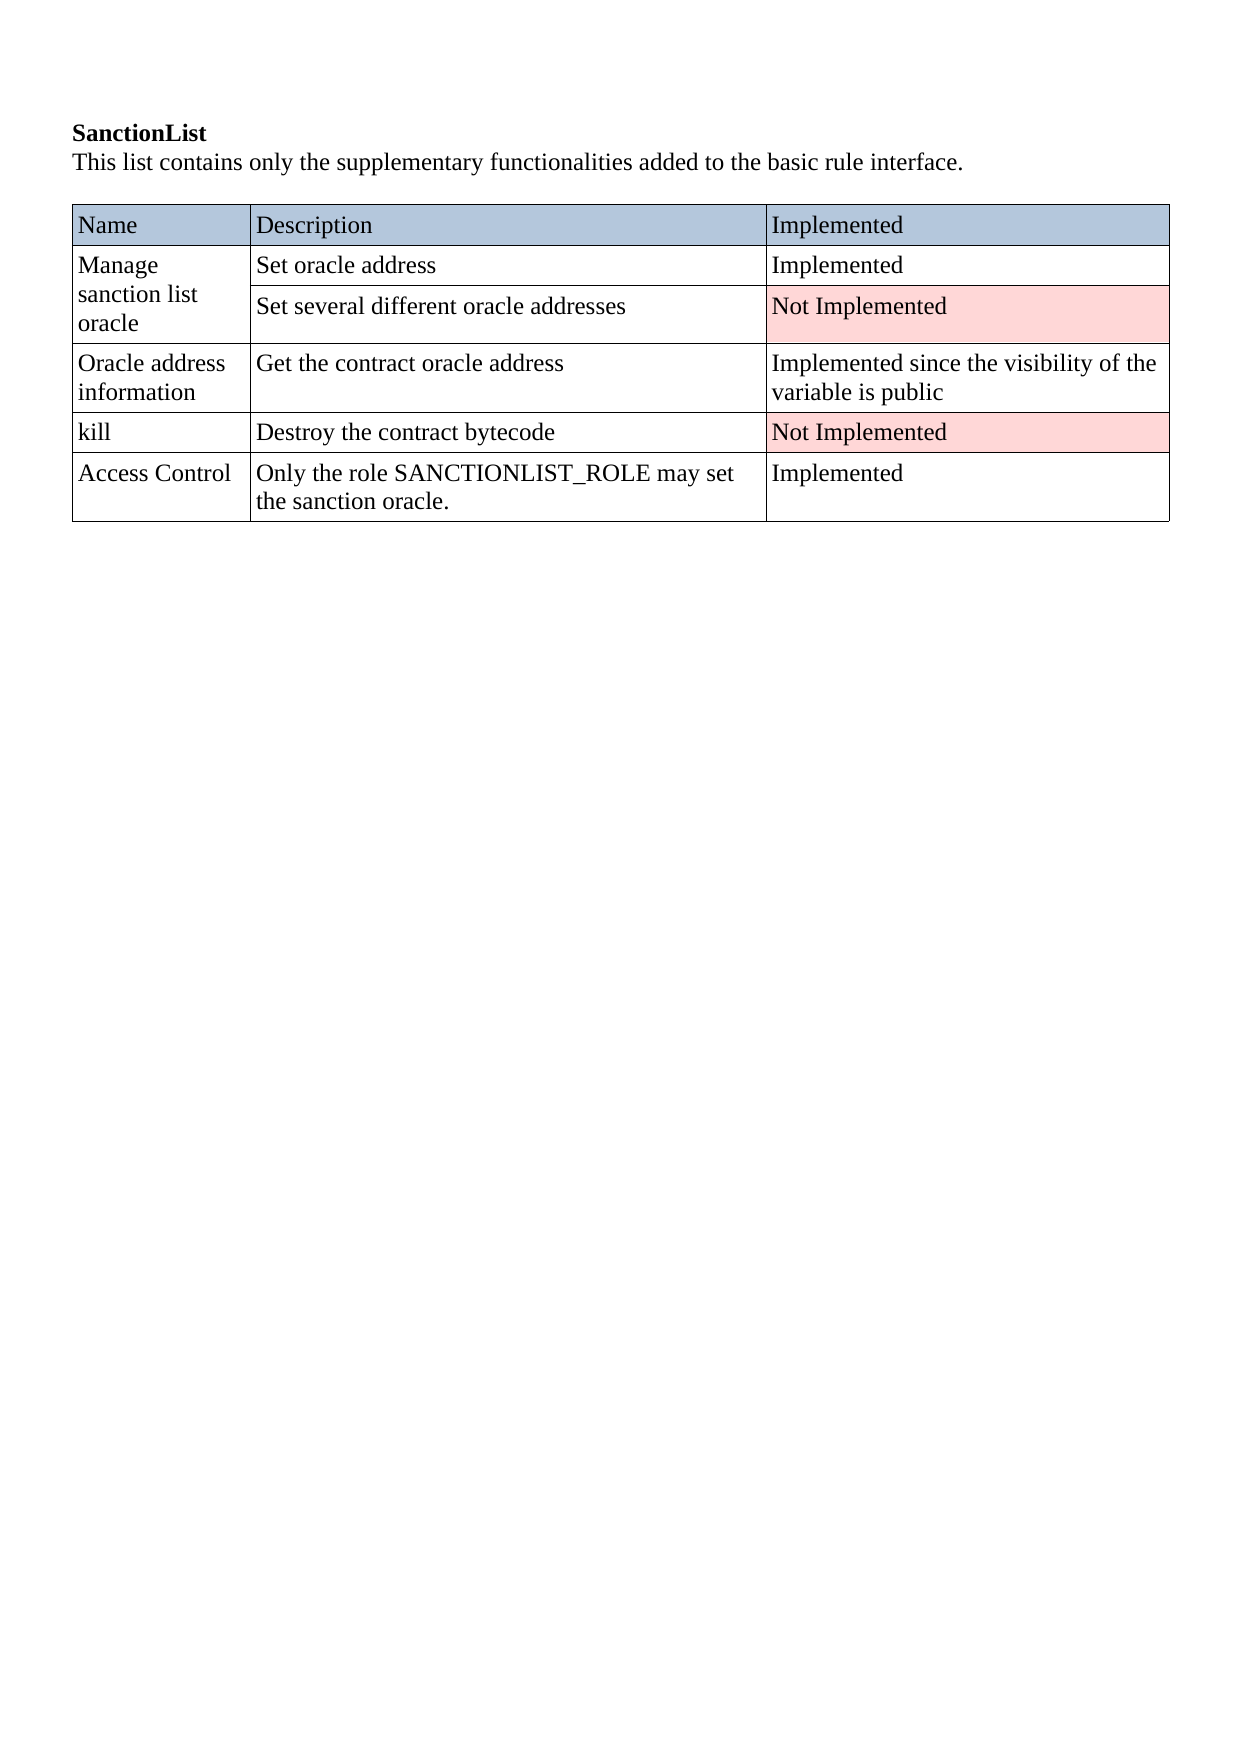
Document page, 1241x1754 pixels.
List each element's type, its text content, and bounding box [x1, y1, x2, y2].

table_header Name [73, 205, 250, 245]
table_cell Manage sanction list oracle [73, 246, 250, 342]
text SanctionList [72, 118, 1168, 147]
table_cell Get the contract oracle address [251, 344, 766, 412]
table_cell Set oracle address [251, 246, 766, 285]
table_header Description [251, 205, 766, 245]
table_cell Set several different oracle addresses [251, 286, 766, 342]
table_cell Destroy the contract bytecode [251, 413, 766, 452]
table_cell Implemented [767, 453, 1169, 521]
table_cell Only the role SANCTIONLIST_ROLE may set the sanction oracle. [251, 453, 766, 521]
table_cell Not Implemented [767, 413, 1169, 452]
table_cell Not Implemented [767, 286, 1169, 342]
table_header Implemented [767, 205, 1169, 245]
text This list contains only the supplementary functionalities added to the basic rule interface. [72, 147, 1168, 176]
table_cell Oracle address information [73, 344, 250, 412]
table_cell kill [73, 413, 250, 452]
table_cell Implemented [767, 246, 1169, 285]
table_cell Implemented since the visibility of the variable is public [767, 344, 1169, 412]
table_cell Access Control [73, 453, 250, 521]
